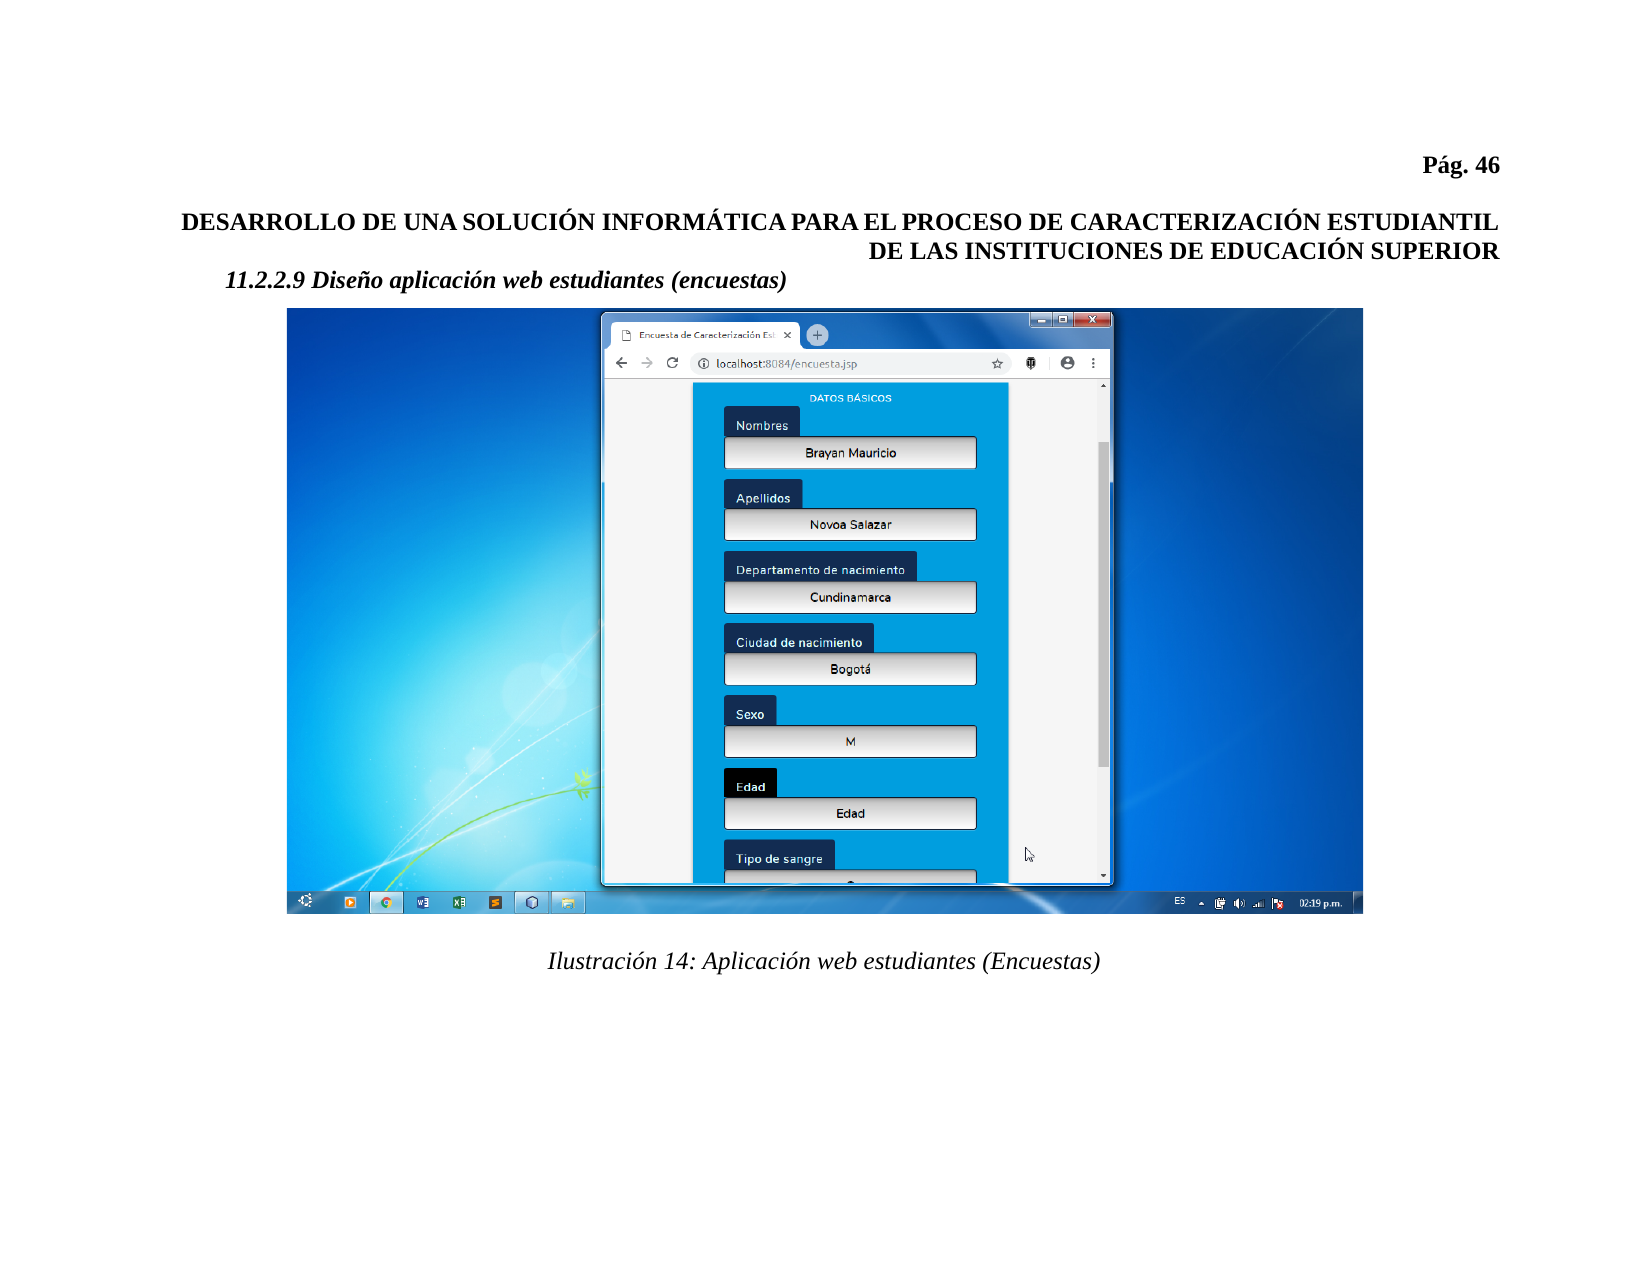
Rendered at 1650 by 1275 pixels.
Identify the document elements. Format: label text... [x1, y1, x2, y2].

text Ilustración 14: Aplicación web estudiantes (Encuestas) [150, 946, 1500, 975]
picture [286, 308, 1364, 914]
subtitle 11.2.2.9 Diseño aplicación web estudiantes (encuestas) [150, 265, 1500, 294]
